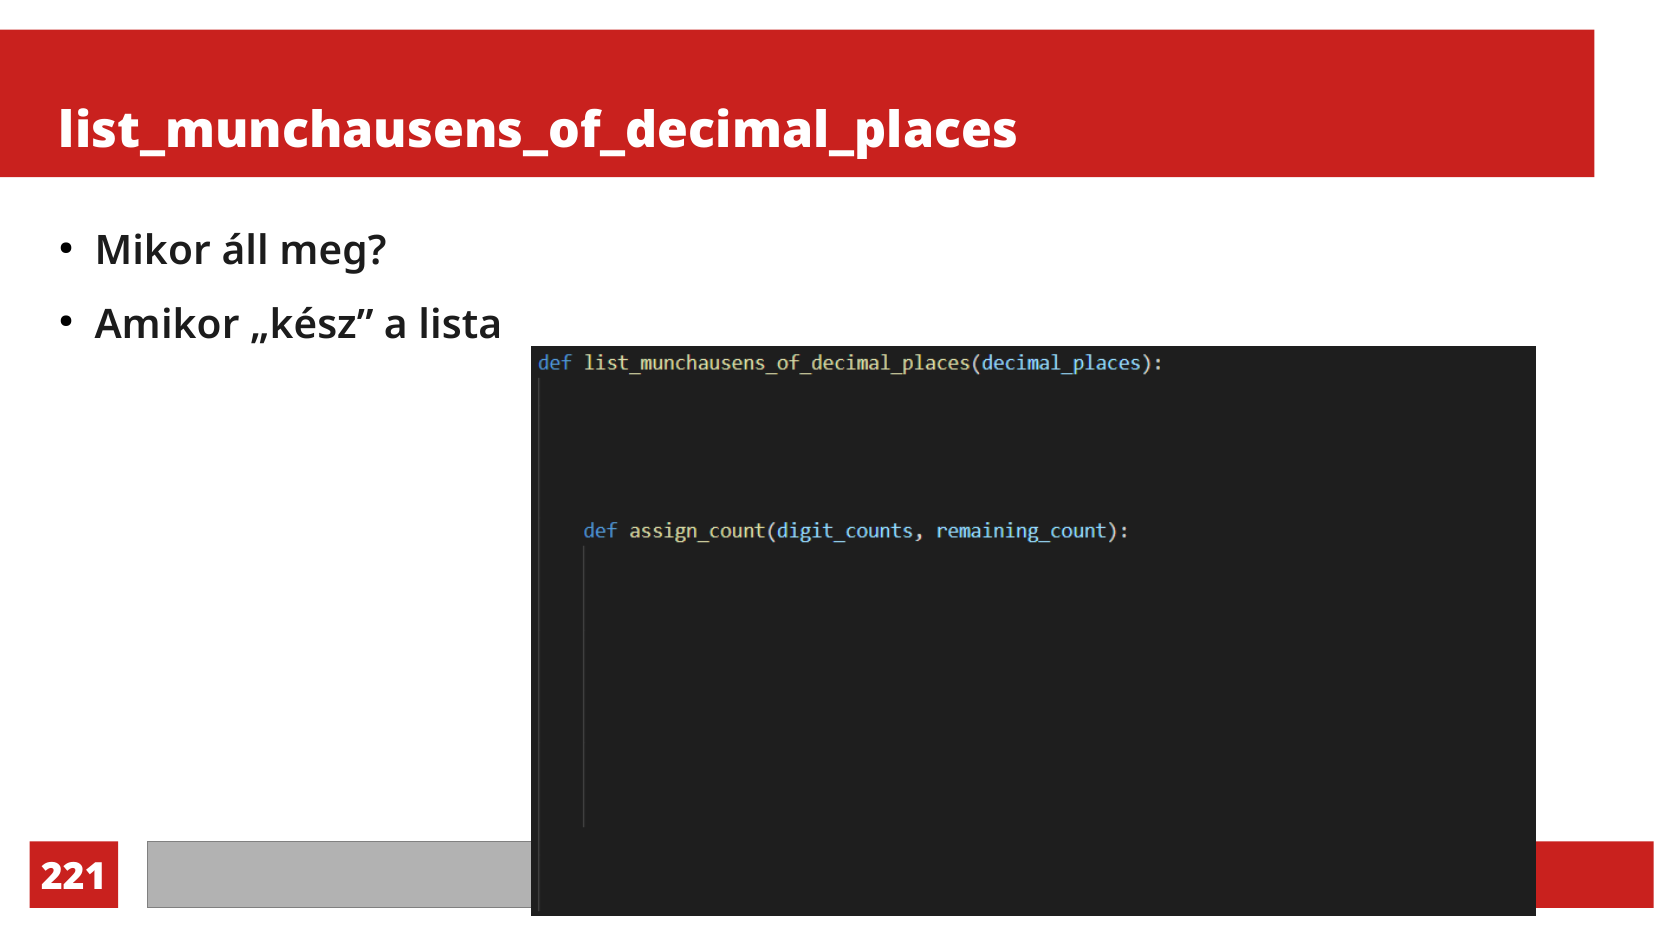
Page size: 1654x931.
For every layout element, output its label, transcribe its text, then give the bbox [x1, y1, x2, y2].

title list_munchausens_of_decimal_places [59, 44, 1595, 163]
list Mikor áll meg? Amikor „kész” a lista [59, 221, 1565, 739]
picture [531, 346, 1536, 916]
